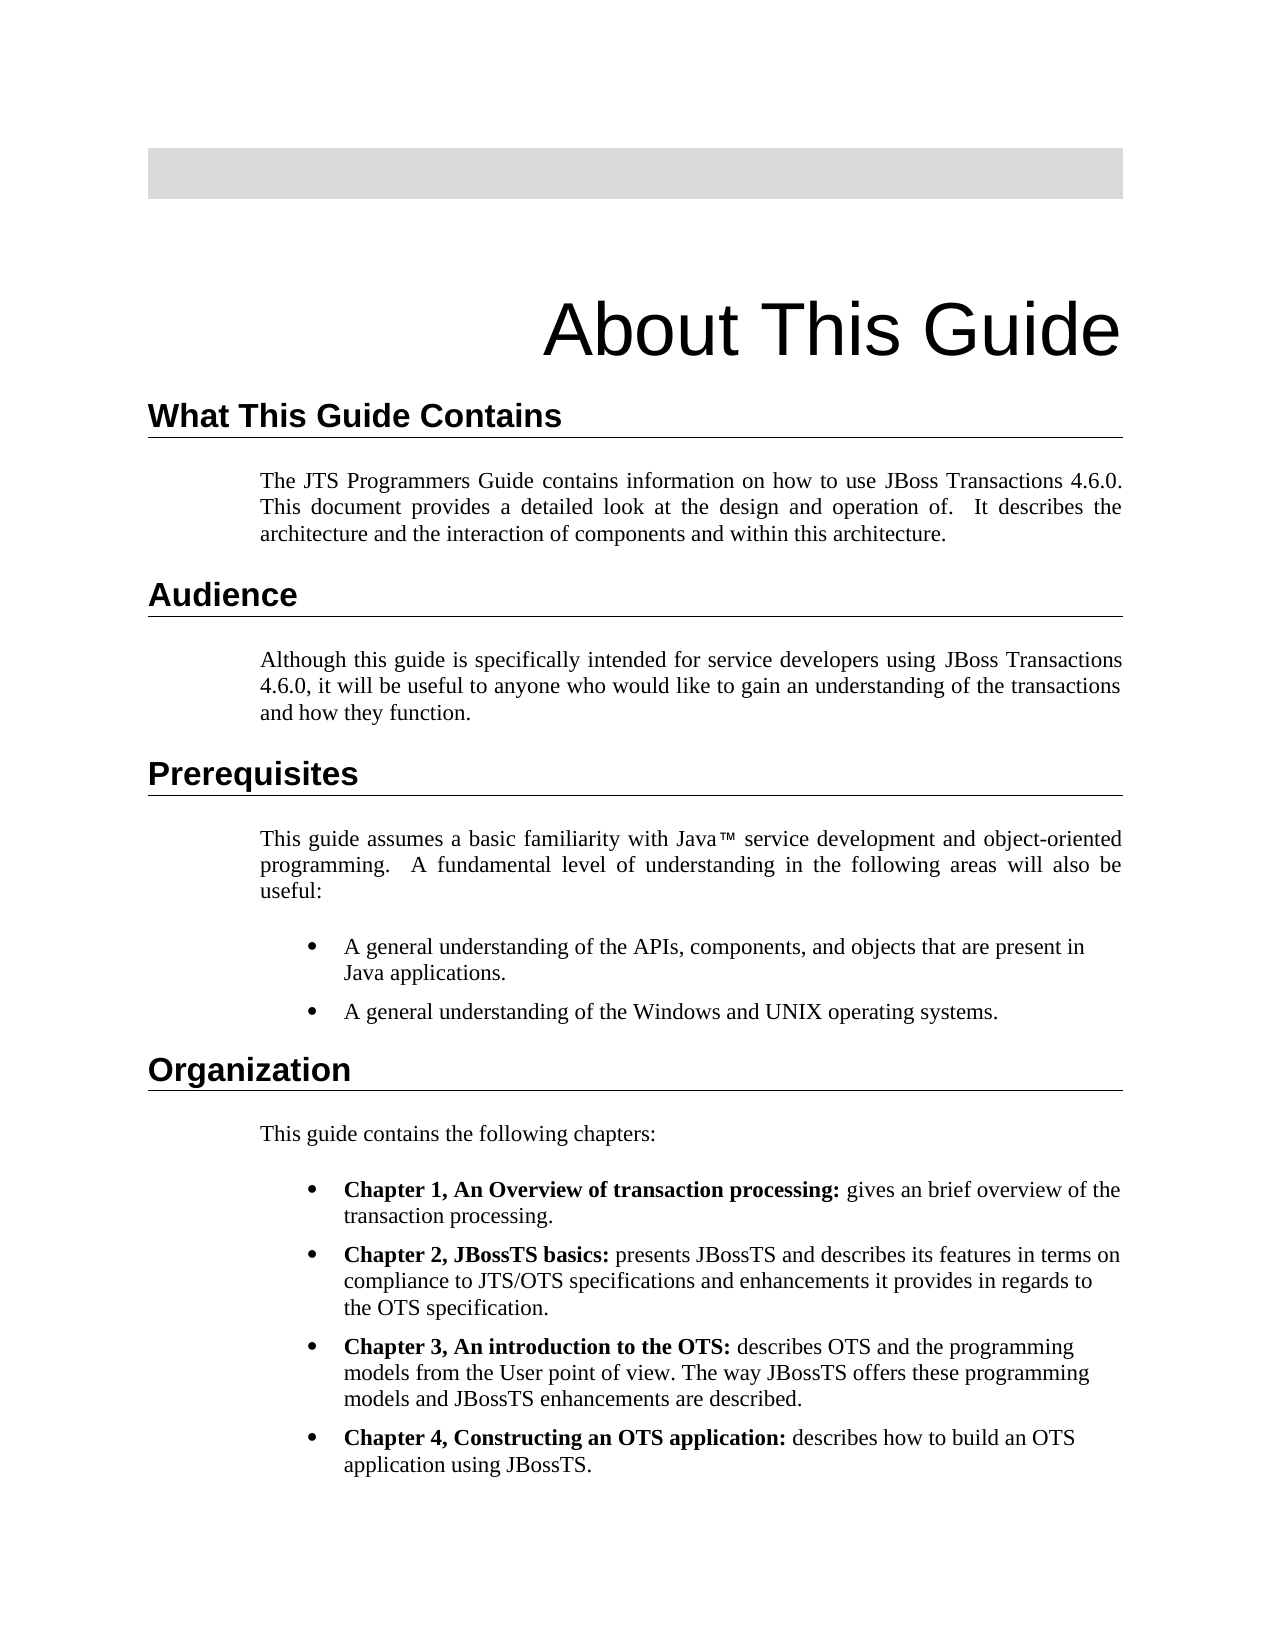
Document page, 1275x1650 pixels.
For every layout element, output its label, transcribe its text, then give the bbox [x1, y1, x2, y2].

list Chapter 2, JBossTS basics: presents JBossTS and describes its features in terms on compliance to JTS/OTS specifications and enhancements it provides in regards to the OTS specification. [308, 1241, 1123, 1320]
text This guide contains the following chapters: [260, 1120, 1123, 1147]
list Chapter 4, Constructing an OTS application: describes how to build an OTS application using JBossTS. [308, 1424, 1123, 1477]
subtitle Prerequisites [148, 754, 1123, 795]
text Although this guide is specifically intended for service developers using JBoss Transactions 4.5.0, it will be useful to anyone who would like to gain an understanding of the transactions and how they function. [260, 646, 1123, 725]
list A general understanding of the APIs, components, and objects that are present in Java applications. [308, 933, 1123, 986]
subtitle Organization [148, 1050, 1123, 1090]
list Chapter 3, An introduction to the OTS: describes OTS and the programming models from the User point of view. The way JBossTS offers these programming models and JBossTS enhancements are described. [308, 1333, 1123, 1412]
text The JTS Programmers Guide contains information on how to use JBoss Transactions 4.5.0. This document provides a detailed look at the design and operation of. It describes the architecture and the interaction of components and within this architecture. [260, 467, 1123, 546]
list A general understanding of the Windows and UNIX operating systems. [308, 998, 1123, 1025]
list Chapter 1, An Overview of transaction processing: gives an brief overview of the transaction processing. [308, 1176, 1123, 1229]
text This guide assumes a basic familiarity with Java service development and object-oriented programming. A fundamental level of understanding in the following areas will also be useful: [260, 825, 1123, 904]
title About This Guide [263, 199, 1123, 371]
subtitle Audience [148, 575, 1123, 616]
subtitle What This Guide Contains [148, 396, 1123, 437]
